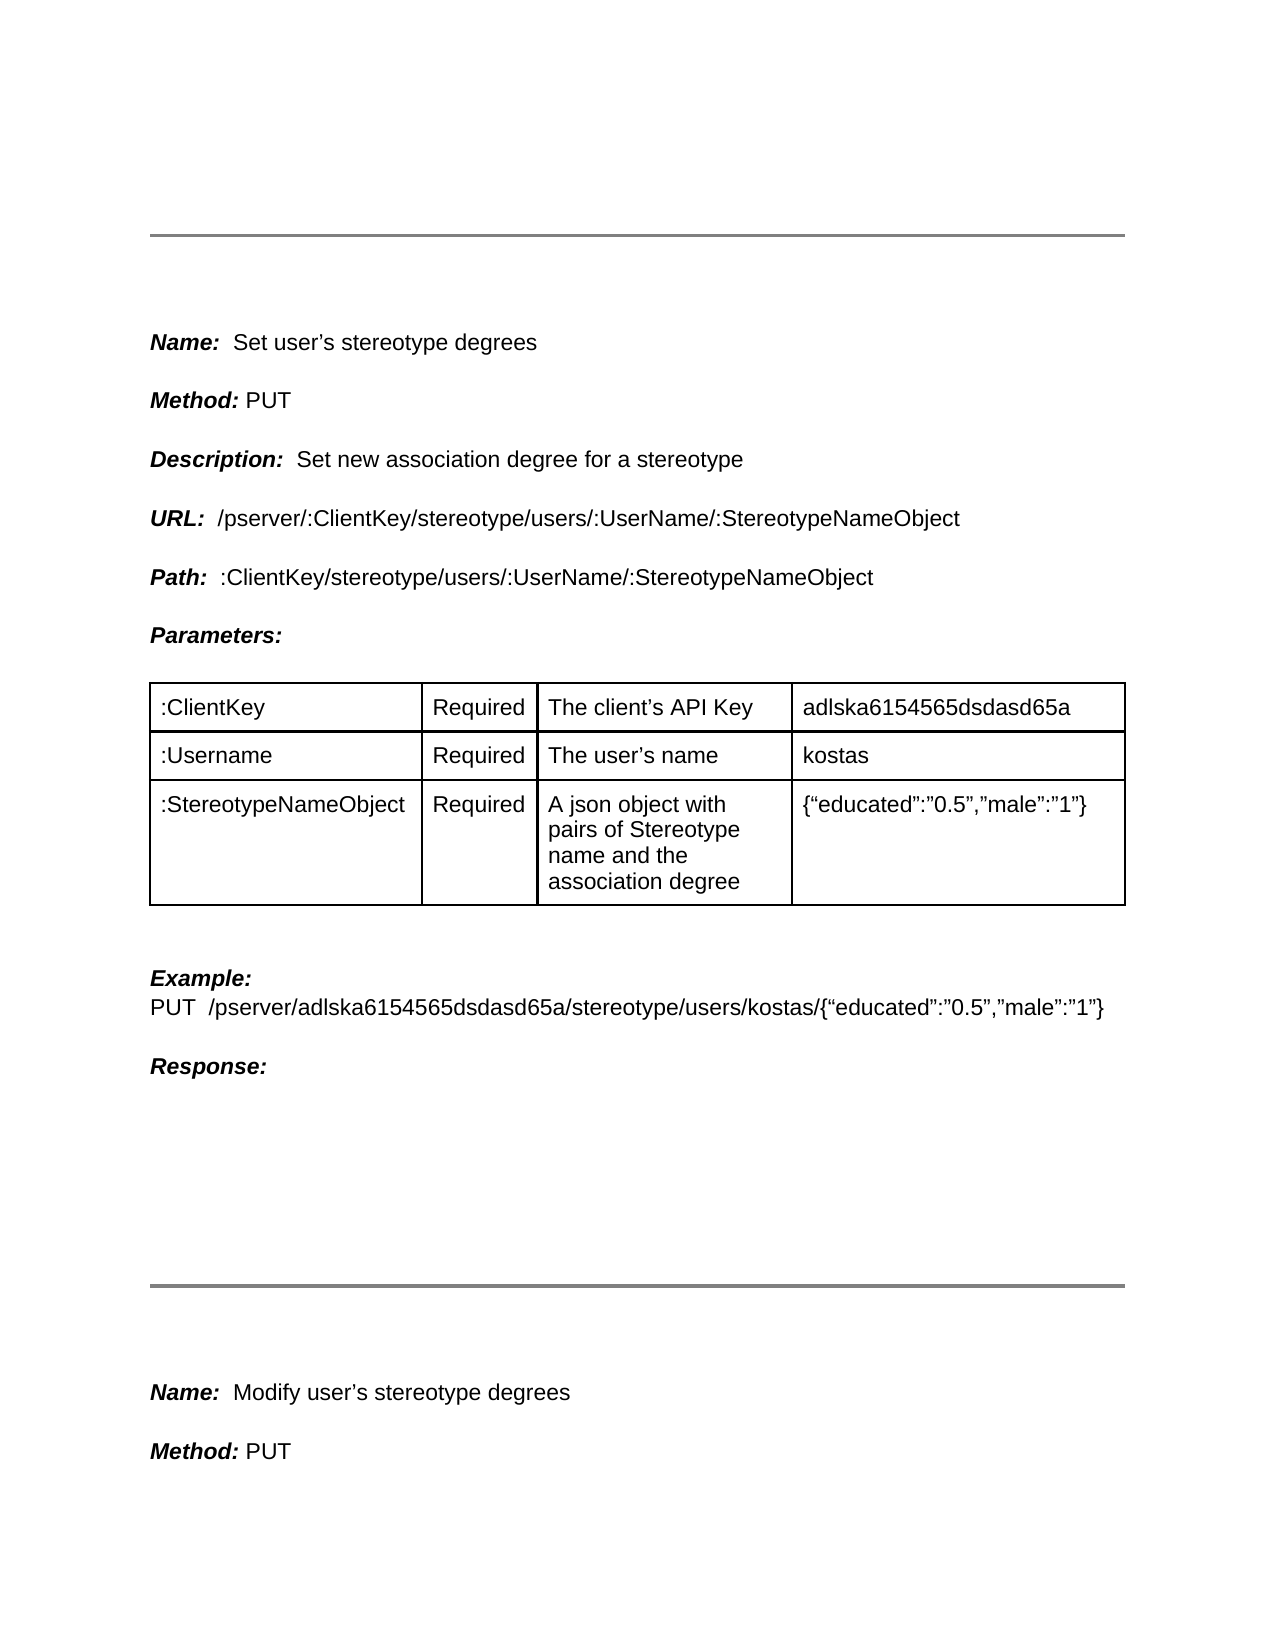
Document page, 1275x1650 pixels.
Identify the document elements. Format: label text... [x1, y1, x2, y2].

table_header adlska6154565dsdasd65a [793, 684, 1124, 730]
table_cell kostas [793, 733, 1124, 779]
text Method: PUT [150, 388, 1125, 414]
table_header Required [423, 684, 536, 730]
table_cell A json object with pairs of Stereotype name and the association degree [539, 781, 791, 904]
text Name: Modify user’s stereotype degrees [150, 1379, 1125, 1405]
text URL: /pserver/:ClientKey/stereotype/users/:UserName/:StereotypeNameObject [150, 506, 1125, 531]
table_cell The user’s name [539, 733, 791, 779]
text Description: Set new association degree for a stereotype [150, 447, 1125, 472]
table_cell :Username [151, 733, 421, 779]
text Example: [150, 965, 1125, 991]
text Method: PUT [150, 1438, 1125, 1464]
table_header The client’s API Key [539, 684, 791, 730]
text Name: Set user’s stereotype degrees [150, 329, 1125, 355]
text Parameters: [150, 623, 1125, 649]
table_cell Required [423, 733, 536, 779]
table_header :ClientKey [151, 684, 421, 730]
text Path: :ClientKey/stereotype/users/:UserName/:StereotypeNameObject [150, 564, 1125, 590]
text PUT /pserver/adlska6154565dsdasd65a/stereotype/users/kostas/{“educated”:”0.5”,”male”:”1”} [150, 994, 1125, 1020]
table_cell :StereotypeNameObject [151, 781, 421, 904]
table_cell Required [423, 781, 536, 904]
text Response: [150, 1053, 1125, 1079]
table_cell {“educated”:”0.5”,”male”:”1”} [793, 781, 1124, 904]
